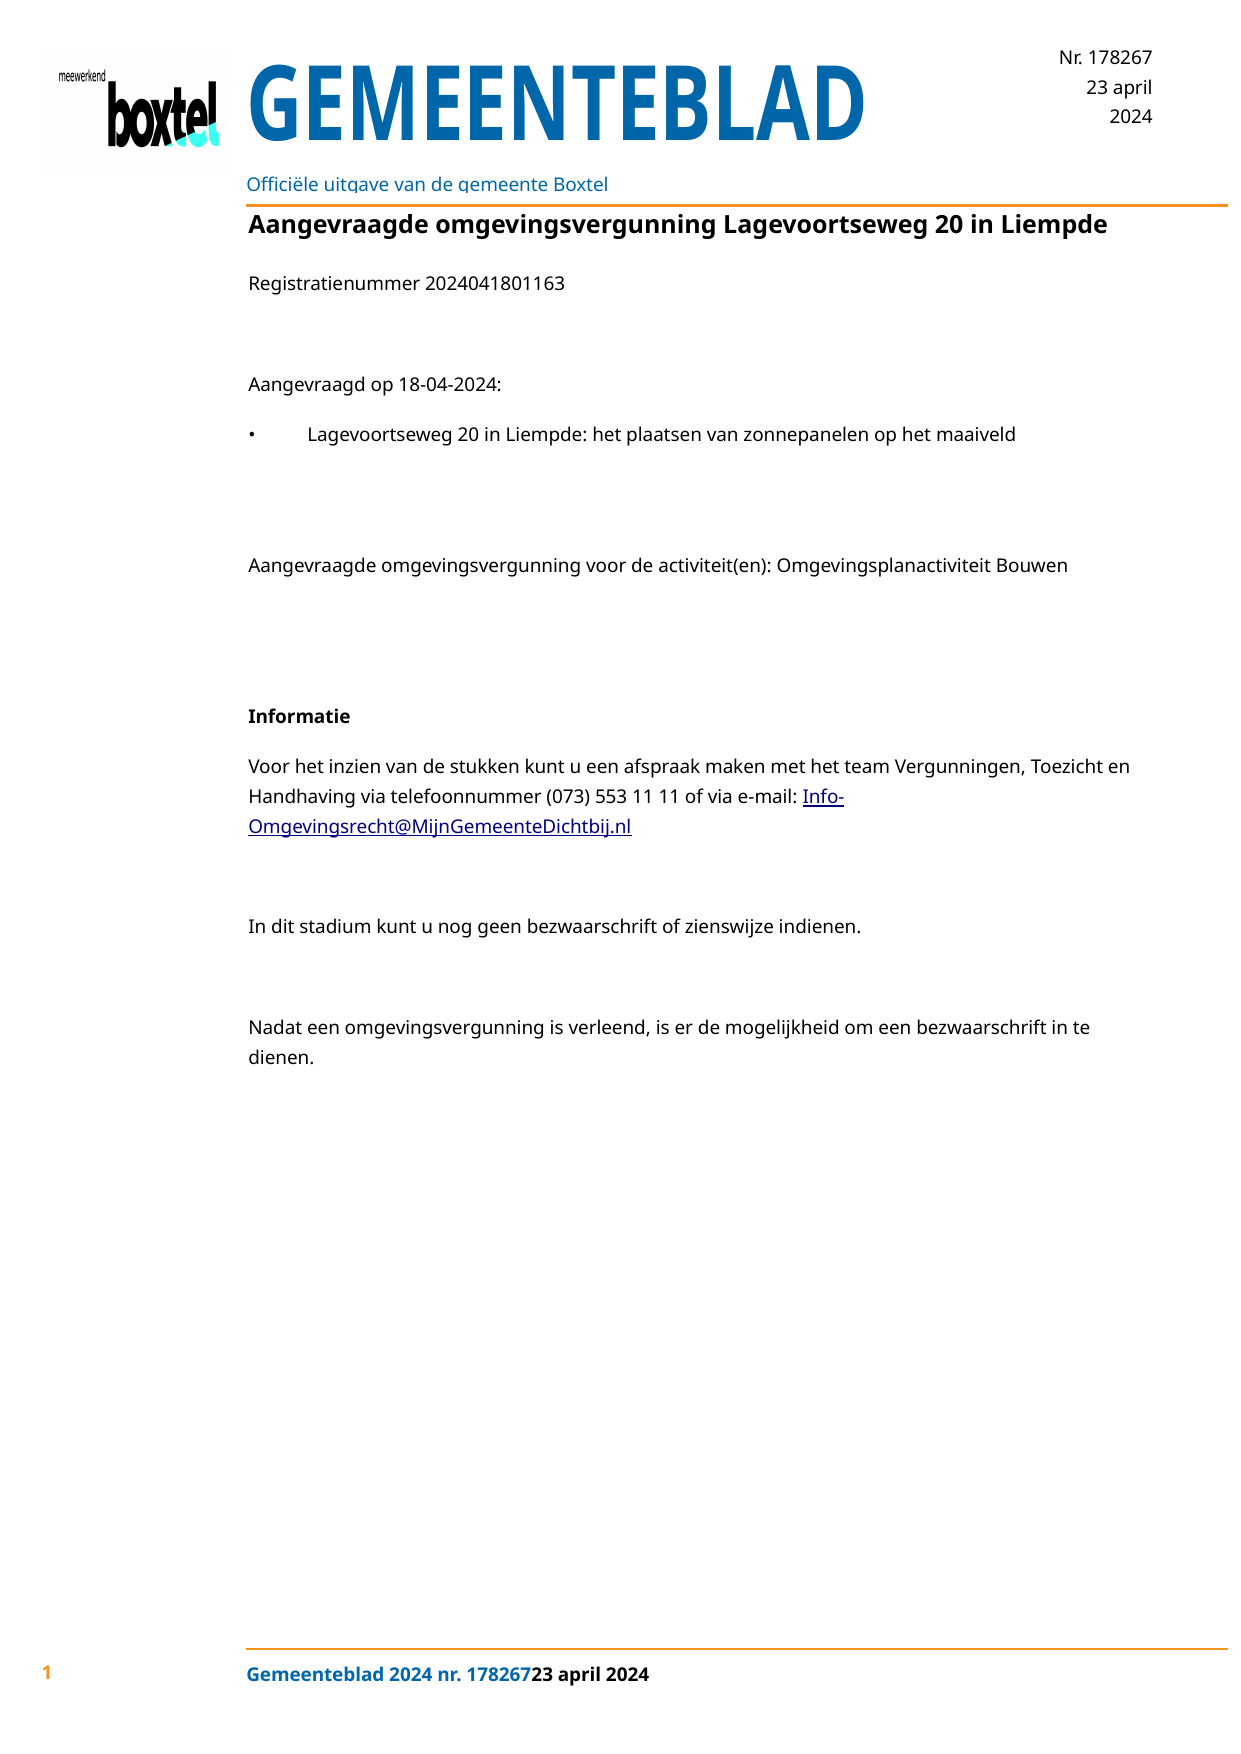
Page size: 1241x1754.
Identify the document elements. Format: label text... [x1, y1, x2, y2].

text Voor het inzien van de stukken kunt u een afspraak maken met het team Vergunningen, Toezicht en Handhaving via telefoonnummer (073) 553 11 11 of via e-mail: Info-Omgevingsrecht@MijnGemeenteDichtbij.nl [248, 754, 1152, 838]
text Nadat een omgevingsvergunning is verleend, is er de mogelijkheid om een bezwaarschrift in te dienen. [248, 1014, 1152, 1070]
picture [41, 47, 231, 172]
text Aangevraagde omgevingsvergunning Lagevoortseweg 20 in Liempde [248, 207, 1152, 241]
text Aangevraagd op 18-04-2024: [248, 371, 1152, 397]
text Informatie [248, 703, 1152, 729]
text Aangevraagde omgevingsvergunning voor de activiteit(en): Omgevingsplanactiviteit Bouwen [248, 552, 1152, 578]
list Lagevoortseweg 20 in Liempde: het plaatsen van zonnepanelen op het maaiveld [248, 422, 1152, 447]
text Registratienummer 2024041801163 [248, 270, 1152, 296]
text In dit stadium kunt u nog geen bezwaarschrift of zienswijze indienen. [248, 914, 1152, 939]
